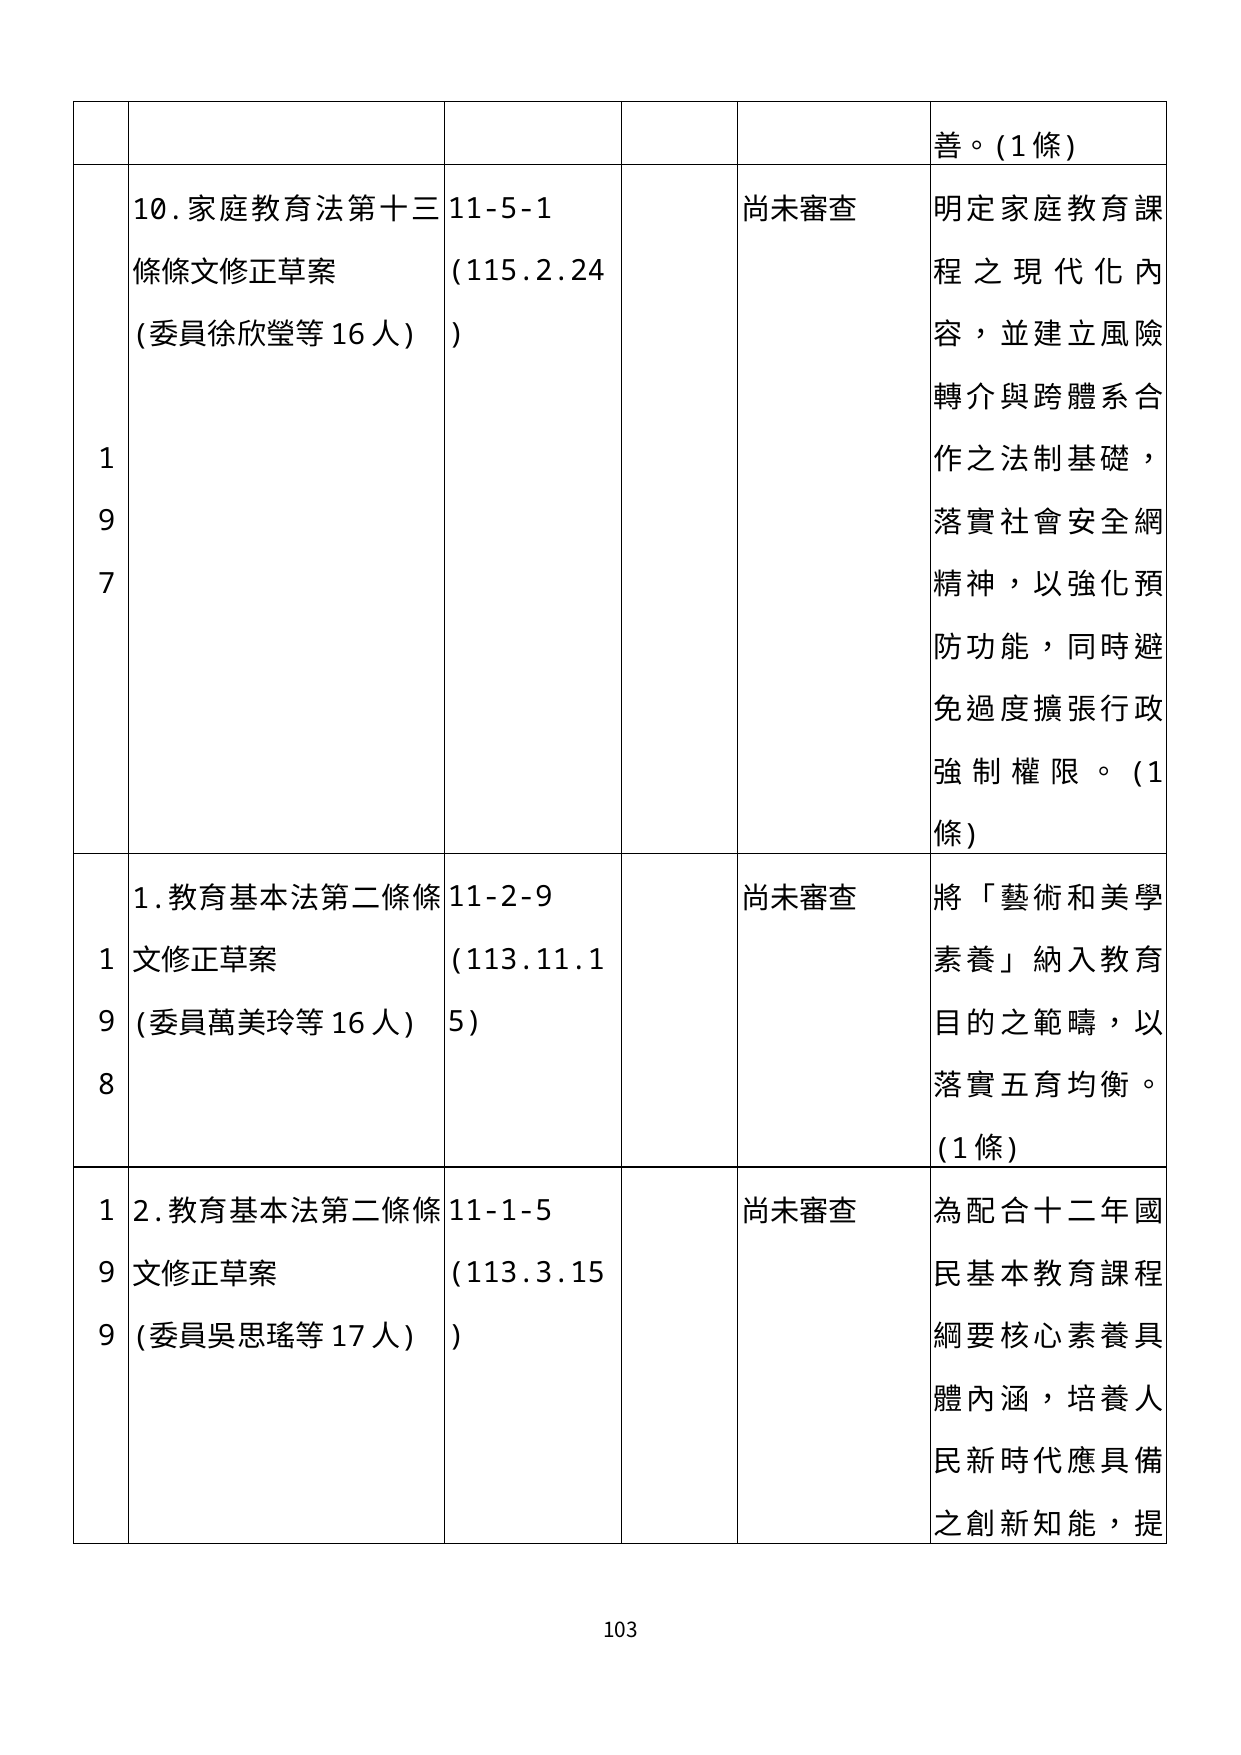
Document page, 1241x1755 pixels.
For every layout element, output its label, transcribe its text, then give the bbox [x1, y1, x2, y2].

table_cell [622, 854, 737, 1166]
table_cell 11-5-1 (115.2.24) [445, 165, 621, 853]
table_cell 10.家庭教育法第十三條條文修正草案 (委員徐欣瑩等16人) [129, 165, 444, 853]
table_cell [74, 102, 128, 164]
table_cell 將「藝術和美學素養」納入教育目的之範疇，以落實五育均衡。(1條) [931, 854, 1166, 1166]
table_cell 2.教育基本法第二條條文修正草案 (委員吳思瑤等17人) [129, 1168, 444, 1542]
table_cell [129, 102, 444, 164]
table_cell 明定家庭教育課程之現代化內容，並建立風險轉介與跨體系合作之法制基礎，落實社會安全網精神，以強化預防功能，同時避免過度擴張行政強制權限。(1條) [931, 165, 1166, 853]
table_cell 11-1-5 (113.3.15) [445, 1168, 621, 1542]
table_cell [74, 1168, 128, 1542]
table_cell 善。(1條) [931, 102, 1166, 164]
table_cell 尚未審查 [738, 165, 930, 853]
table_cell 11-2-9 (113.11.15) [445, 854, 621, 1166]
table_cell [622, 102, 737, 164]
table_cell 尚未審查 [738, 1168, 930, 1542]
table_cell [622, 1168, 737, 1542]
table_cell [622, 165, 737, 853]
table_cell 尚未審查 [738, 854, 930, 1166]
table_cell [445, 102, 621, 164]
table_cell 為配合十二年國民基本教育課程綱要核心素養具體內涵，培養人民新時代應具備之創新知能，提 [931, 1168, 1166, 1542]
table_cell [738, 102, 930, 164]
table_cell 1.教育基本法第二條條文修正草案 (委員萬美玲等16人) [129, 854, 444, 1166]
table_cell [74, 165, 128, 853]
table_cell [74, 854, 128, 1166]
